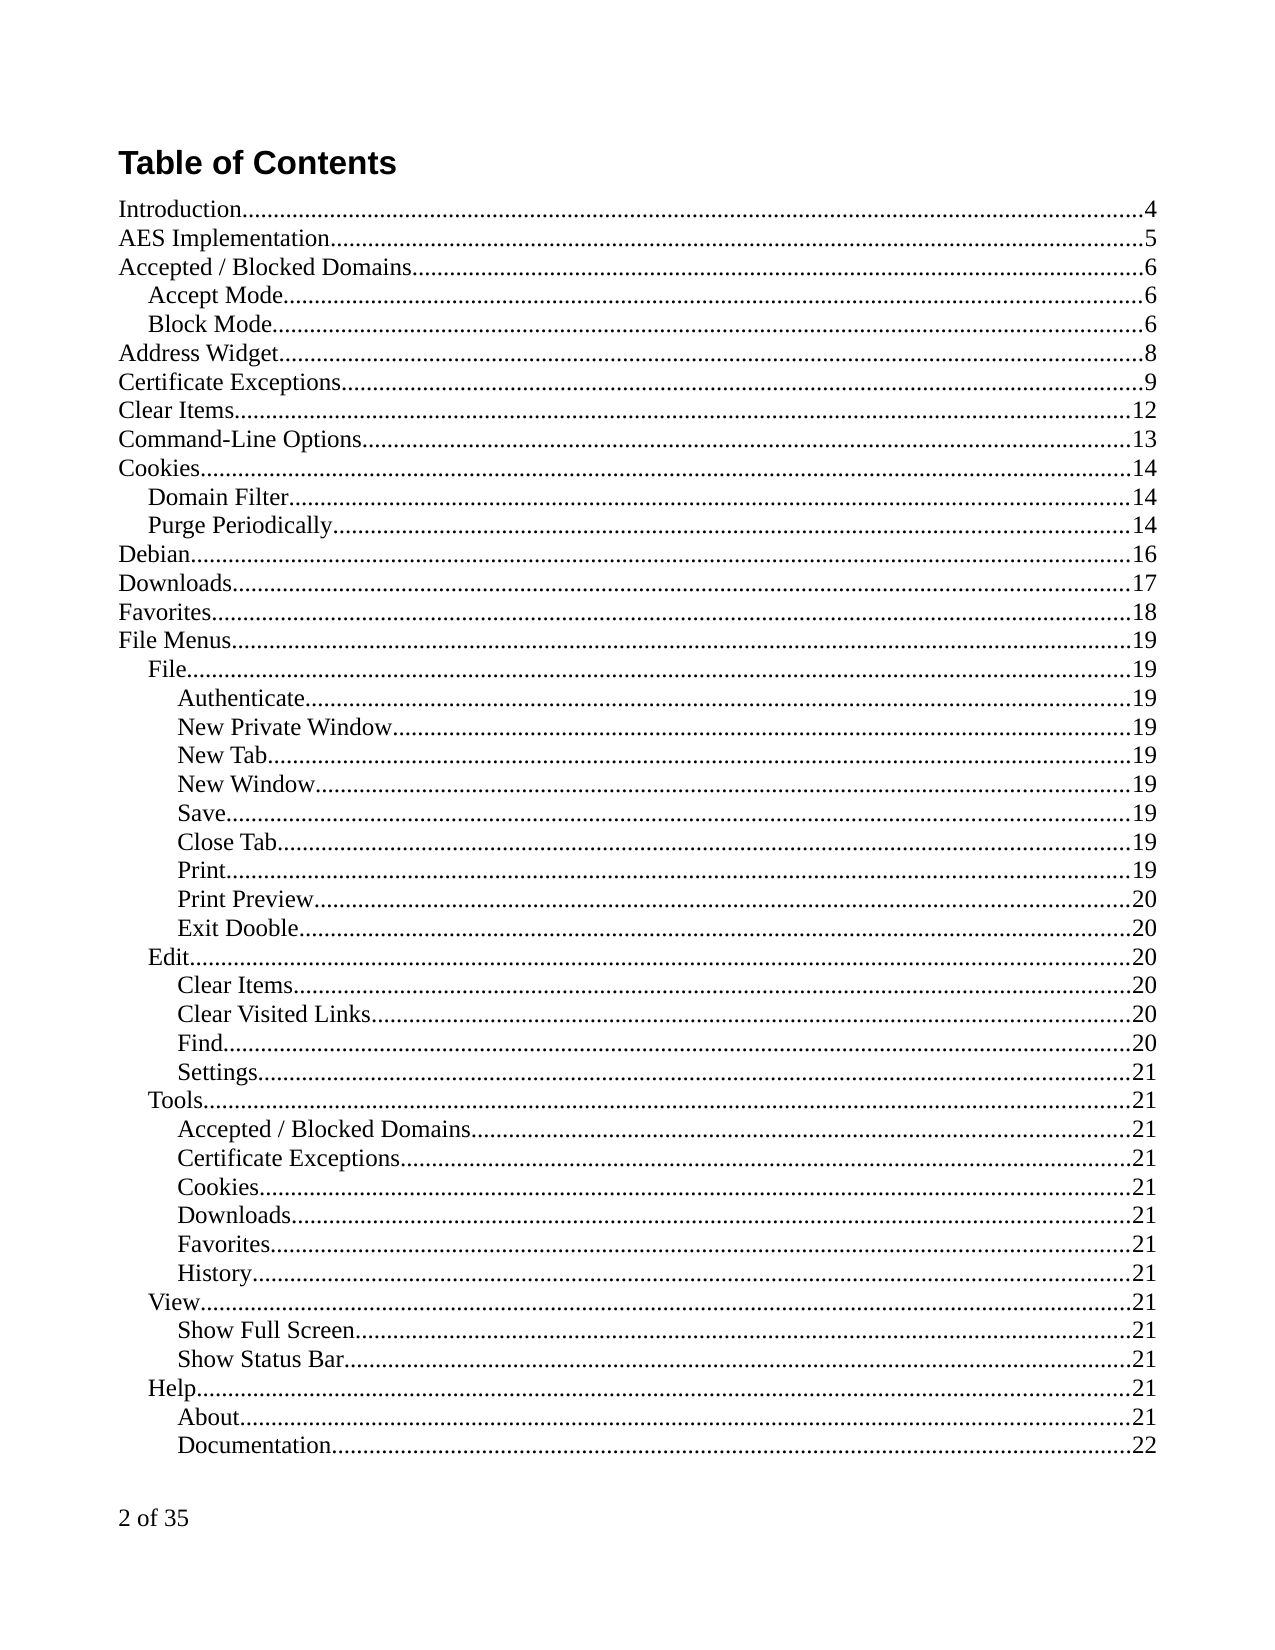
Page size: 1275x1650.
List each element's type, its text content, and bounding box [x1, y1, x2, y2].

text Settings 21 [177, 1057, 1157, 1085]
text Accept Mode 6 [148, 280, 1157, 309]
text Clear Visited Links 20 [177, 999, 1157, 1028]
text Cookies 14 [118, 453, 1157, 482]
text Edit 20 [148, 942, 1157, 970]
text Accepted / Blocked Domains 21 [177, 1114, 1157, 1143]
text File 19 [148, 654, 1157, 683]
text Find 20 [177, 1028, 1157, 1057]
text Introduction 4 [118, 194, 1157, 223]
text Tools 21 [148, 1085, 1157, 1114]
text New Tab 19 [177, 740, 1157, 769]
text Clear Items 12 [118, 395, 1157, 424]
text Downloads 21 [177, 1200, 1157, 1229]
text AES Implementation 5 [118, 223, 1157, 252]
text Authenticate 19 [177, 683, 1157, 712]
text Print 19 [177, 855, 1157, 884]
text Accepted / Blocked Domains 6 [118, 252, 1157, 280]
text Close Tab 19 [177, 827, 1157, 855]
text Address Widget 8 [118, 338, 1157, 367]
subtitle Table of Contents [118, 143, 1157, 182]
text Show Full Screen 21 [177, 1315, 1157, 1344]
text Certificate Exceptions 21 [177, 1143, 1157, 1172]
text Save 19 [177, 798, 1157, 827]
text Print Preview 20 [177, 884, 1157, 913]
text View 21 [148, 1287, 1157, 1315]
text Favorites 21 [177, 1229, 1157, 1258]
text Cookies 21 [177, 1172, 1157, 1200]
text Command-Line Options 13 [118, 424, 1157, 453]
text Documentation 22 [177, 1430, 1157, 1459]
text Domain Filter 14 [148, 482, 1157, 510]
text Show Status Bar 21 [177, 1344, 1157, 1373]
text History 21 [177, 1258, 1157, 1287]
text Favorites 18 [118, 597, 1157, 625]
text Purge Periodically 14 [148, 510, 1157, 539]
text New Private Window 19 [177, 712, 1157, 740]
text About 21 [177, 1402, 1157, 1430]
text Certificate Exceptions 9 [118, 367, 1157, 395]
text File Menus 19 [118, 625, 1157, 654]
text Block Mode 6 [148, 309, 1157, 338]
text Help 21 [148, 1373, 1157, 1402]
text Clear Items 20 [177, 970, 1157, 999]
text Downloads 17 [118, 568, 1157, 597]
text New Window 19 [177, 769, 1157, 798]
text Debian 16 [118, 539, 1157, 568]
text Exit Dooble 20 [177, 913, 1157, 942]
